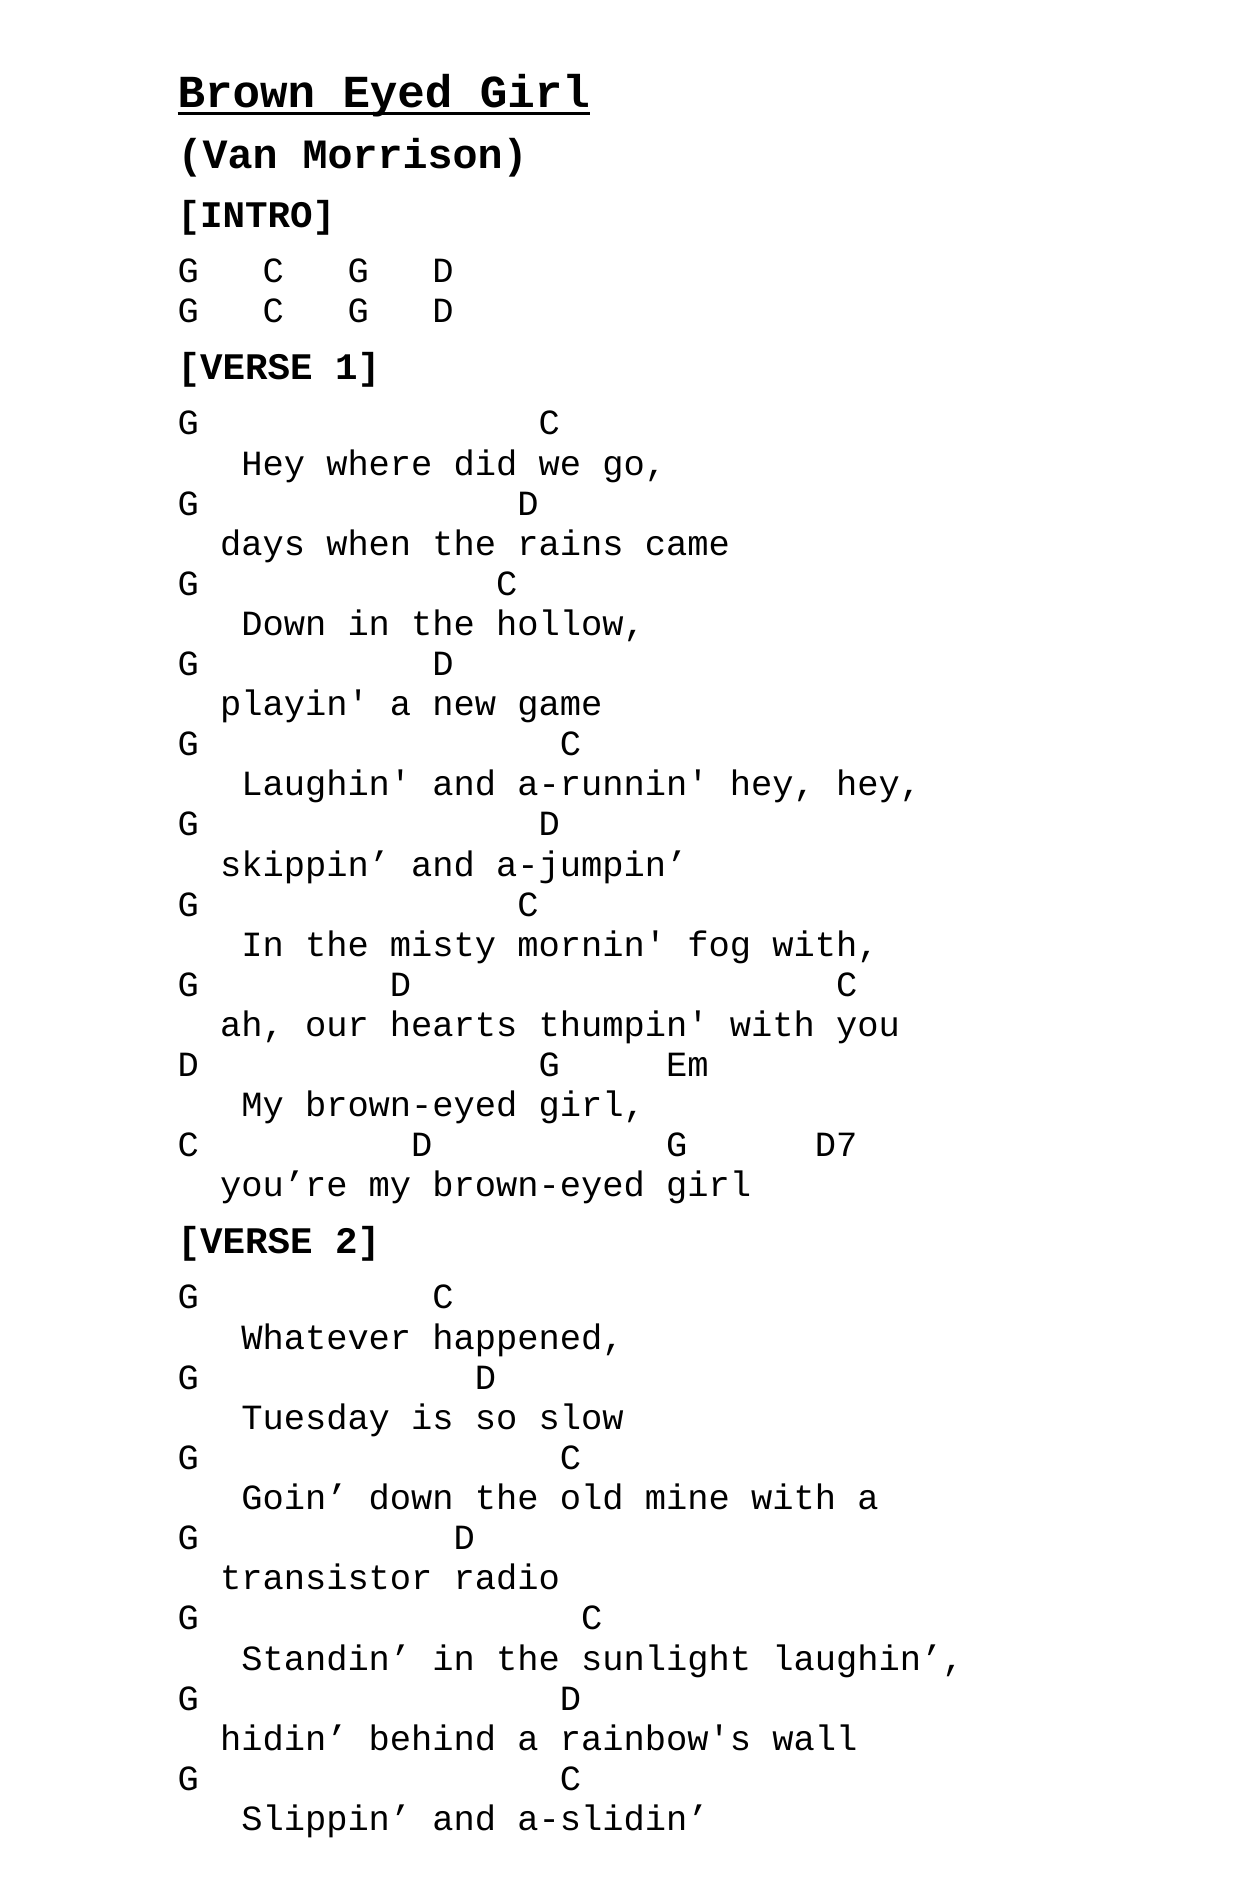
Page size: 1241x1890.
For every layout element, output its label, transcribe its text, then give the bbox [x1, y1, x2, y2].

text G C [177, 1440, 1196, 1480]
text Down in the hollow, [177, 606, 1196, 646]
text G D [177, 1520, 1196, 1560]
subtitle [INTRO] [177, 196, 1196, 238]
text G C [177, 405, 1196, 445]
text Slippin’ and a-slidin’ [177, 1801, 1196, 1841]
text G C [177, 1600, 1196, 1640]
text G C G D [177, 293, 1196, 333]
text Goin’ down the old mine with a [177, 1480, 1196, 1520]
text Laughin' and a-runnin' hey, hey, [177, 766, 1196, 806]
text G D [177, 1681, 1196, 1721]
text Hey where did we go, [177, 445, 1196, 486]
subtitle (Van Morrison) [177, 134, 1196, 181]
text G C [177, 887, 1196, 927]
text G C [177, 1761, 1196, 1801]
text G D C [177, 967, 1196, 1007]
text C D G D7 [177, 1127, 1196, 1167]
text G D [177, 646, 1196, 686]
text hidin’ behind a rainbow's wall [177, 1721, 1196, 1761]
text G C [177, 566, 1196, 606]
text My brown-eyed girl, [177, 1087, 1196, 1127]
text In the misty mornin' fog with, [177, 927, 1196, 967]
text transistor radio [177, 1560, 1196, 1600]
subtitle Brown Eyed Girl [177, 69, 1196, 121]
subtitle [VERSE 2] [177, 1222, 1196, 1265]
text Tuesday is so slow [177, 1400, 1196, 1440]
text you’re my brown-eyed girl [177, 1167, 1196, 1207]
text ah, our hearts thumpin' with you [177, 1007, 1196, 1047]
text D G Em [177, 1047, 1196, 1087]
text Whatever happened, [177, 1319, 1196, 1360]
text G C [177, 1279, 1196, 1319]
text G D [177, 806, 1196, 846]
text G C [177, 726, 1196, 766]
subtitle [VERSE 1] [177, 348, 1196, 391]
text days when the rains came [177, 526, 1196, 566]
text skippin’ and a-jumpin’ [177, 846, 1196, 887]
text G D [177, 1360, 1196, 1400]
text G D [177, 486, 1196, 526]
text playin' a new game [177, 686, 1196, 726]
text G C G D [177, 253, 1196, 293]
text Standin’ in the sunlight laughin’, [177, 1640, 1196, 1681]
